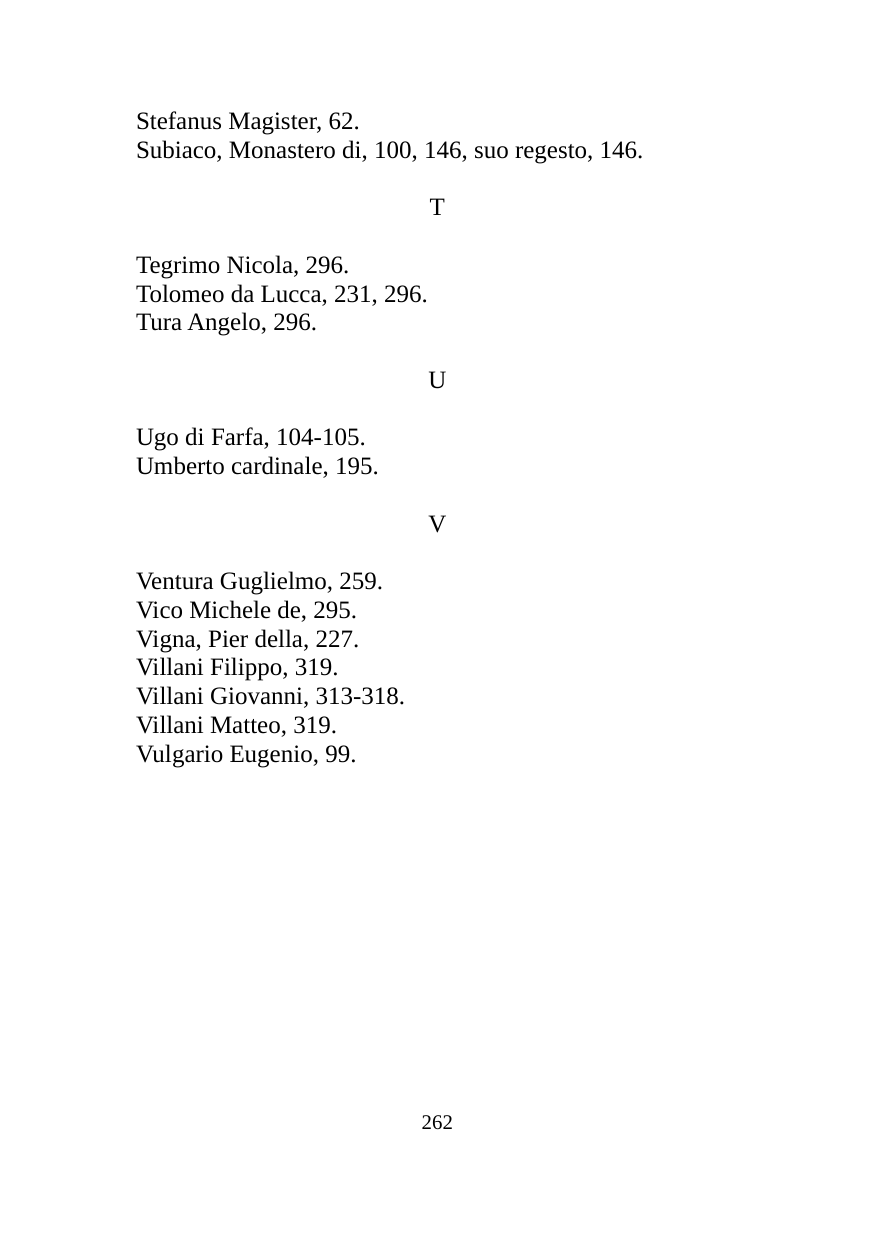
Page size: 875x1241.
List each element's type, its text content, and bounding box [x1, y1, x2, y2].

text Villani Giovanni, 313-318. [136, 681, 768, 710]
text U [106, 365, 768, 394]
text Stefanus Magister, 62. [136, 106, 768, 135]
text V [106, 509, 768, 537]
text Ugo di Farfa, 104-105. [136, 422, 768, 451]
text Subiaco, Monastero di, 100, 146, suo regesto, 146. [136, 135, 768, 164]
text Vulgario Eugenio, 99. [136, 739, 768, 767]
text Villani Matteo, 319. [136, 710, 768, 739]
text Ventura Guglielmo, 259. [136, 566, 768, 595]
text Vigna, Pier della, 227. [136, 624, 768, 652]
text Umberto cardinale, 195. [136, 451, 768, 480]
text Vico Michele de, 295. [136, 595, 768, 624]
text Tura Angelo, 296. [136, 307, 768, 336]
text Villani Filippo, 319. [136, 652, 768, 681]
text Tegrimo Nicola, 296. [136, 250, 768, 279]
text T [106, 192, 768, 221]
text Tolomeo da Lucca, 231, 296. [136, 279, 768, 307]
